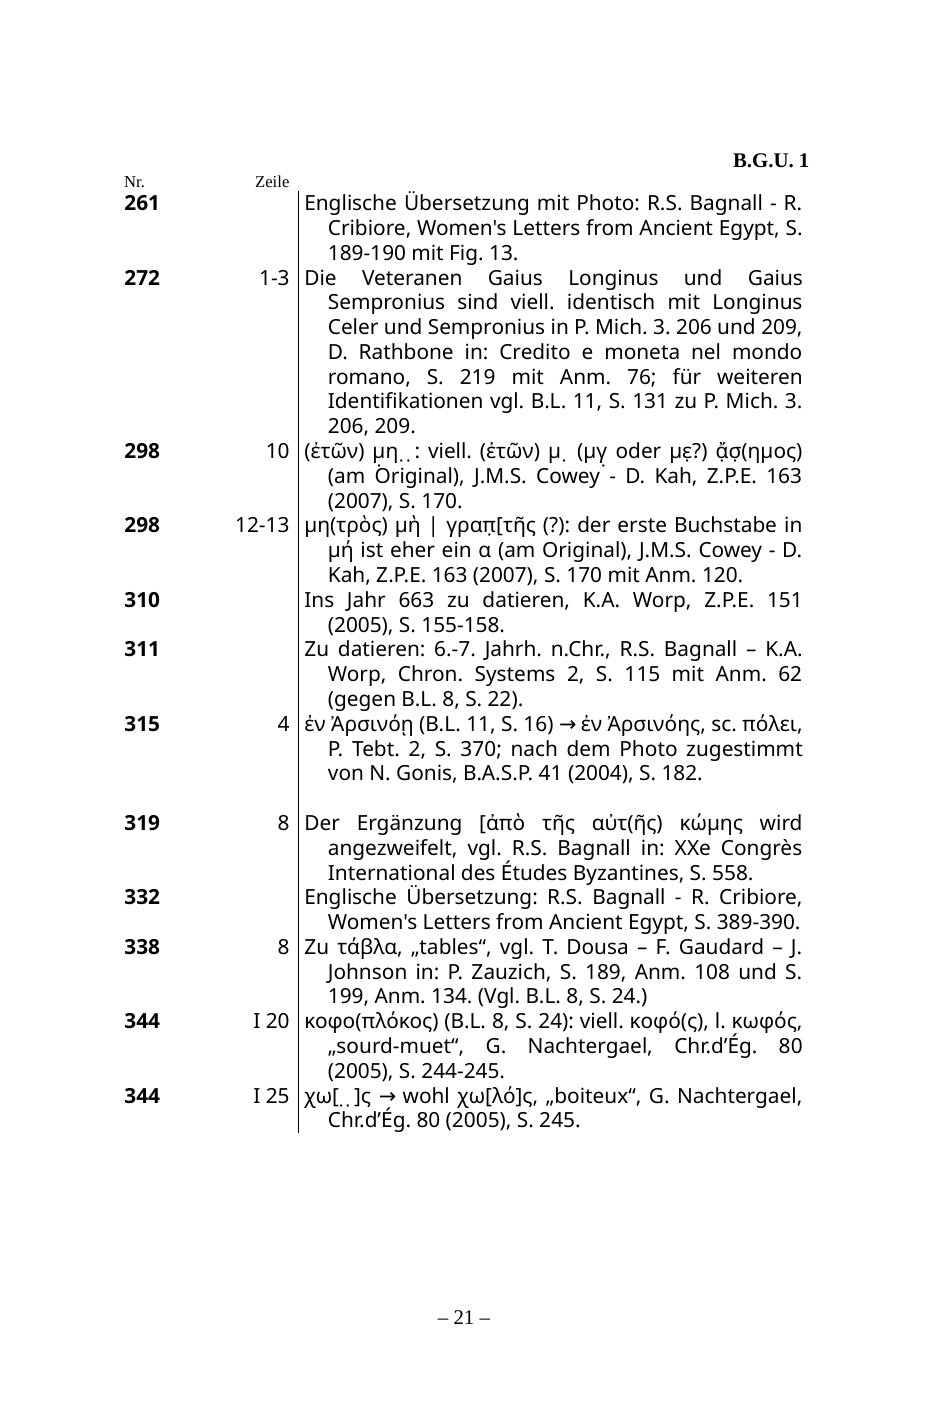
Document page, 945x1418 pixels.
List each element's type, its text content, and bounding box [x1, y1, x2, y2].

table_cell 310 [118, 588, 207, 637]
table_cell 315 [118, 711, 207, 811]
table_cell 12-13 [207, 513, 298, 587]
table_cell Englische Übersetzung mit Photo: R.S. Bagnall - R. Cribiore, Women's Letters from Ancient Egypt, S. 189-190 mit Fig. 13. [299, 191, 809, 265]
table_cell 1-3 [207, 265, 298, 439]
table_cell Zu datieren: 6.-7. Jahrh. n.Chr., R.S. Bagnall – K.A. Worp, Chron. Systems 2, S. 115 mit Anm. 62 (gegen B.L. 8, S. 22). [299, 637, 809, 711]
table_cell Die Veteranen Gaius Longinus und Gaius Sempronius sind viell. identisch mit Longinus Celer und Sempronius in P. Mich. 3. 206 und 209, D. Rathbone in: Credito e moneta nel mondo romano, S. 219 mit Anm. 76; für weiteren Identifikationen vgl. B.L. 11, S. 131 zu P. Mich. 3. 206, 209. [299, 265, 809, 439]
table_cell Zu τάβλα, „tables“, vgl. T. Dousa – F. Gaudard – J. Johnson in: P. Zauzich, S. 189, Anm. 108 und S. 199, Anm. 134. (Vgl. B.L. 8, S. 24.) [299, 935, 809, 1009]
table_cell [207, 885, 298, 934]
table_cell [207, 191, 298, 265]
table_cell 298 [118, 439, 207, 513]
table_cell 8 [207, 811, 298, 885]
table_cell [207, 637, 298, 711]
table_cell 8 [207, 935, 298, 1009]
table_cell 332 [118, 885, 207, 934]
table_cell 4 [207, 711, 298, 811]
table_cell Englische Übersetzung: R.S. Bagnall - R. Cribiore, Women's Letters from Ancient Egypt, S. 389-390. [299, 885, 809, 934]
table_cell (ἐτῶν) μ̣η ̣ ̣: viell. (ἐτῶν) μ ̣ (μγ̣ oder με̣?) ἄ̣σ̣(ημος) (am Original), J.M.S. Cowey - D. Kah, Z.P.E. 163 (2007), S. 170. [299, 439, 809, 513]
table_cell Ins Jahr 663 zu datieren, K.A. Worp, Z.P.E. 151 (2005), S. 155-158. [299, 588, 809, 637]
table_cell 261 [118, 191, 207, 265]
table_cell Der Ergänzung [ἀπὸ τῆς αὐτ(ῆς) κώμης wird angezweifelt, vgl. R.S. Bagnall in: XXe Congrès International des Études Byzantines, S. 558. [299, 811, 809, 885]
table_cell χω[ ̣ ̣]ς → wohl χω[λό]ς, „boiteux“, G. Nachtergael, Chr.d’Ég. 80 (2005), S. 245. [299, 1083, 809, 1133]
table_cell 344 [118, 1083, 207, 1133]
table_cell κοφο(πλόκος) (B.L. 8, S. 24): viell. κοφό(ς), l. κωφός, „sourd-muet“, G. Nachtergael, Chr.d’Ég. 80 (2005), S. 244-245. [299, 1009, 809, 1083]
table_cell 311 [118, 637, 207, 711]
table_cell 298 [118, 513, 207, 587]
table_cell I 25 [207, 1083, 298, 1133]
table_cell 344 [118, 1009, 207, 1083]
table_cell I 20 [207, 1009, 298, 1083]
table_cell 10 [207, 439, 298, 513]
table_cell μη(τρὸς) μὴ | γραπ̣[τῆς (?): der erste Buchstabe in μή ist eher ein α (am Original), J.M.S. Cowey - D. Kah, Z.P.E. 163 (2007), S. 170 mit Anm. 120. [299, 513, 809, 587]
table_cell 319 [118, 811, 207, 885]
table_cell 338 [118, 935, 207, 1009]
table_cell ἐν Ἀρσινόῃ (B.L. 11, S. 16) → ἐν Ἀρσινόης, sc. πόλει, P. Tebt. 2, S. 370; nach dem Photo zugestimmt von N. Gonis, B.A.S.P. 41 (2004), S. 182. [299, 711, 809, 811]
table_cell [207, 588, 298, 637]
table_cell 272 [118, 265, 207, 439]
